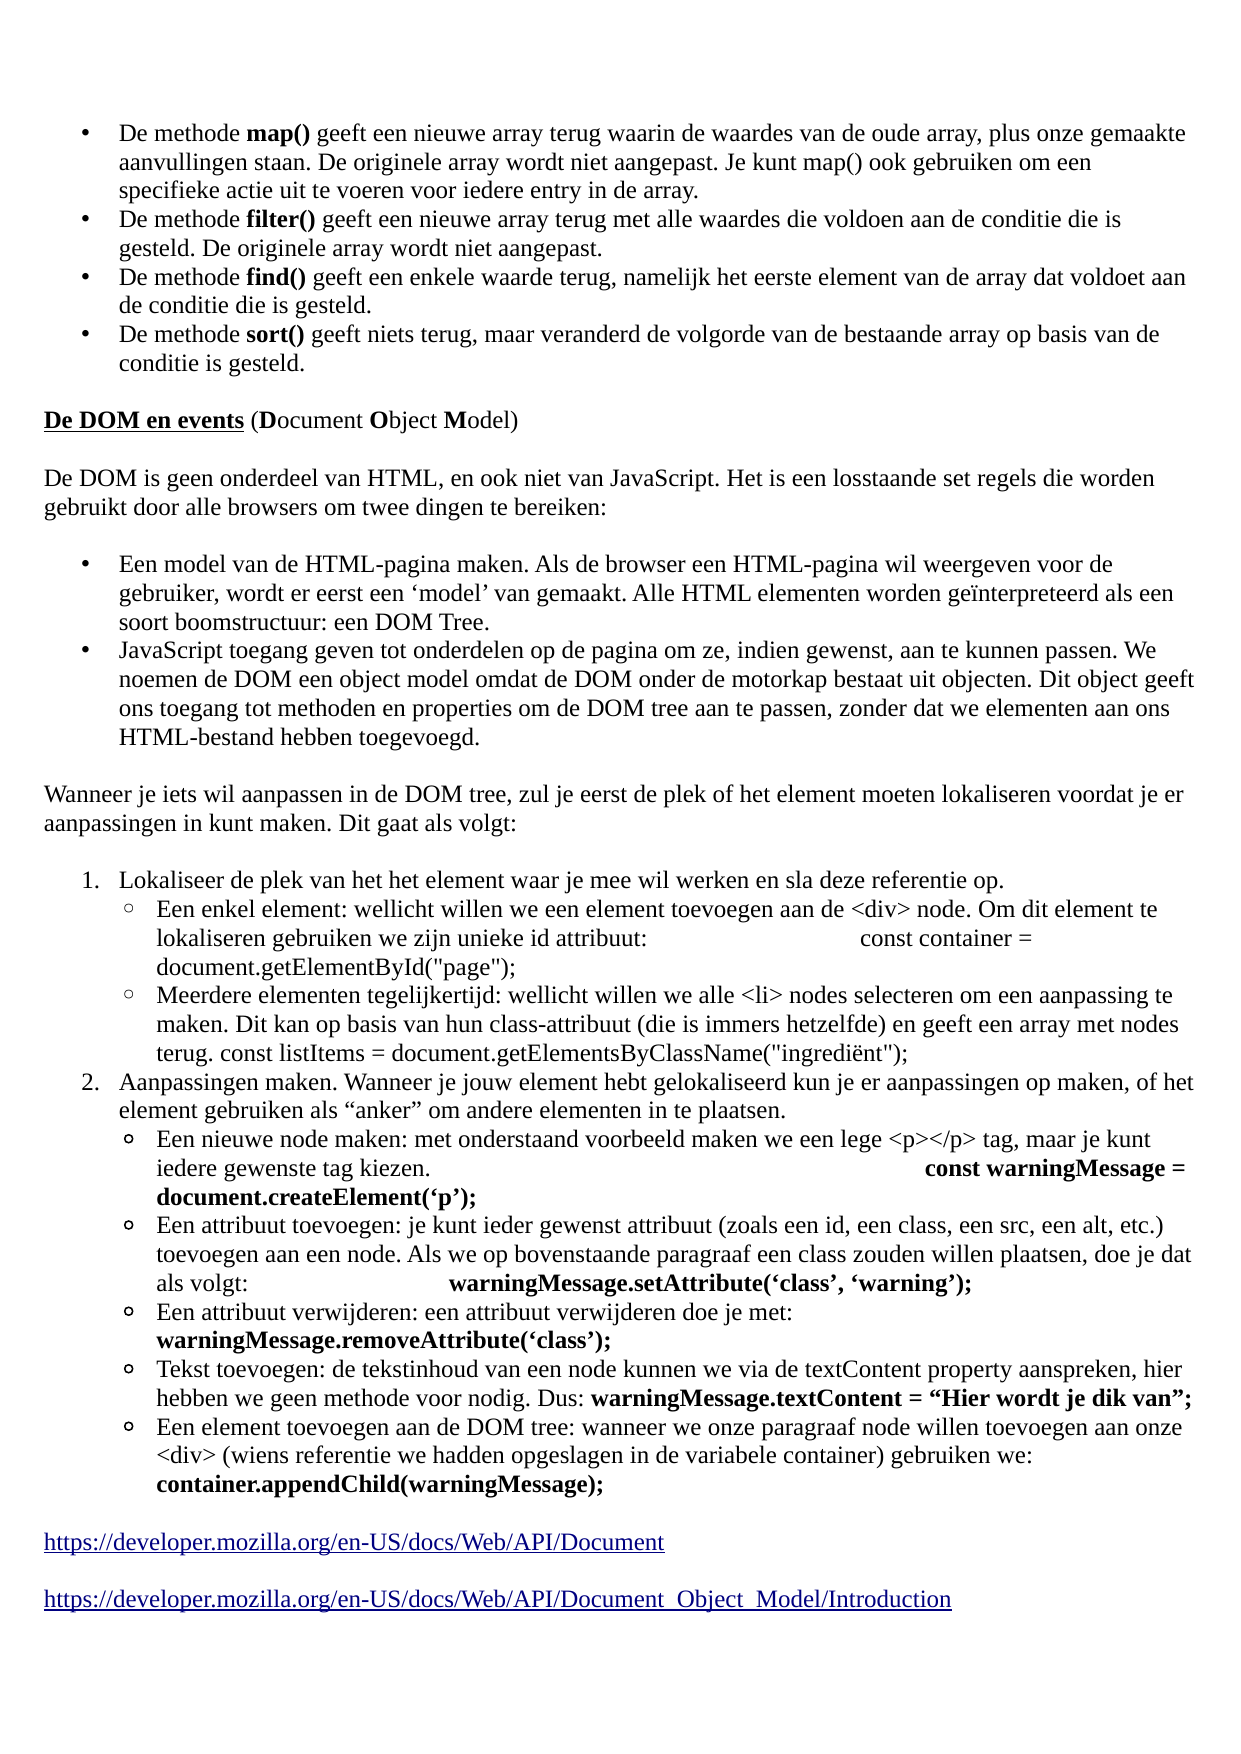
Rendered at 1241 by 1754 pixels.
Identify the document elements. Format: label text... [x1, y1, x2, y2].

list Een enkel element: wellicht willen we een element toevoegen aan de <div> node. Om dit element te lokaliseren gebruiken we zijn unieke id attribuut: const container = document.getElementById("page"); [118, 894, 1197, 981]
list Aanpassingen maken. Wanneer je jouw element hebt gelokaliseerd kun je er aanpassingen op maken, of het element gebruiken als “anker” om andere elementen in te plaatsen. [81, 1067, 1197, 1124]
list De methode sort() geeft niets terug, maar veranderd de volgorde van de bestaande array op basis van de conditie is gesteld. [81, 319, 1197, 377]
list De methode map() geeft een nieuwe array terug waarin de waardes van de oude array, plus onze gemaakte aanvullingen staan. De originele array wordt niet aangepast. Je kunt map() ook gebruiken om een specifieke actie uit te voeren voor iedere entry in de array. [81, 118, 1197, 204]
list Lokaliseer de plek van het het element waar je mee wil werken en sla deze referentie op. [81, 866, 1197, 894]
list De methode find() geeft een enkele waarde terug, namelijk het eerste element van de array dat voldoet aan de conditie die is gesteld. [81, 262, 1197, 319]
text Wanneer je iets wil aanpassen in de DOM tree, zul je eerst de plek of het element moeten lokaliseren voordat je er aanpassingen in kunt maken. Dit gaat als volgt: [43, 779, 1197, 837]
list Een model van de HTML-pagina maken. Als de browser een HTML-pagina wil weergeven voor de gebruiker, wordt er eerst een ‘model’ van gemaakt. Alle HTML elementen worden geïnterpreteerd als een soort boomstructuur: een DOM Tree. [81, 549, 1197, 636]
list De methode filter() geeft een nieuwe array terug met alle waardes die voldoen aan de conditie die is gesteld. De originele array wordt niet aangepast. [81, 204, 1197, 262]
list Tekst toevoegen: de tekstinhoud van een node kunnen we via de textContent property aanspreken, hier hebben we geen methode voor nodig. Dus: warningMessage.textContent = “Hier wordt je dik van”; [118, 1354, 1197, 1412]
list Een attribuut verwijderen: een attribuut verwijderen doe je met: warningMessage.removeAttribute(‘class’); [118, 1297, 1197, 1354]
text https://developer.mozilla.org/en-US/docs/Web/API/Document_Object_Model/Introduction [43, 1584, 1197, 1613]
list Meerdere elementen tegelijkertijd: wellicht willen we alle <li> nodes selecteren om een aanpassing te maken. Dit kan op basis van hun class-attribuut (die is immers hetzelfde) en geeft een array met nodes terug. const listItems = document.getElementsByClassName("ingrediënt"); [118, 981, 1197, 1067]
text https://developer.mozilla.org/en-US/docs/Web/API/Document [43, 1527, 1197, 1556]
text De DOM en events (Document Object Model) [43, 406, 1197, 434]
list Een element toevoegen aan de DOM tree: wanneer we onze paragraaf node willen toevoegen aan onze <div> (wiens referentie we hadden opgeslagen in de variabele container) gebruiken we: container.appendChild(warningMessage); [118, 1412, 1197, 1498]
list Een attribuut toevoegen: je kunt ieder gewenst attribuut (zoals een id, een class, een src, een alt, etc.) toevoegen aan een node. Als we op bovenstaande paragraaf een class zouden willen plaatsen, doe je dat als volgt: warningMessage.setAttribute(‘class’, ‘warning’); [118, 1211, 1197, 1297]
text De DOM is geen onderdeel van HTML, en ook niet van JavaScript. Het is een losstaande set regels die worden gebruikt door alle browsers om twee dingen te bereiken: [43, 463, 1197, 521]
list JavaScript toegang geven tot onderdelen op de pagina om ze, indien gewenst, aan te kunnen passen. We noemen de DOM een object model omdat de DOM onder de motorkap bestaat uit objecten. Dit object geeft ons toegang tot methoden en properties om de DOM tree aan te passen, zonder dat we elementen aan ons HTML-bestand hebben toegevoegd. [81, 636, 1197, 751]
list Een nieuwe node maken: met onderstaand voorbeeld maken we een lege <p></p> tag, maar je kunt iedere gewenste tag kiezen. const warningMessage = document.createElement(‘p’); [118, 1124, 1197, 1211]
